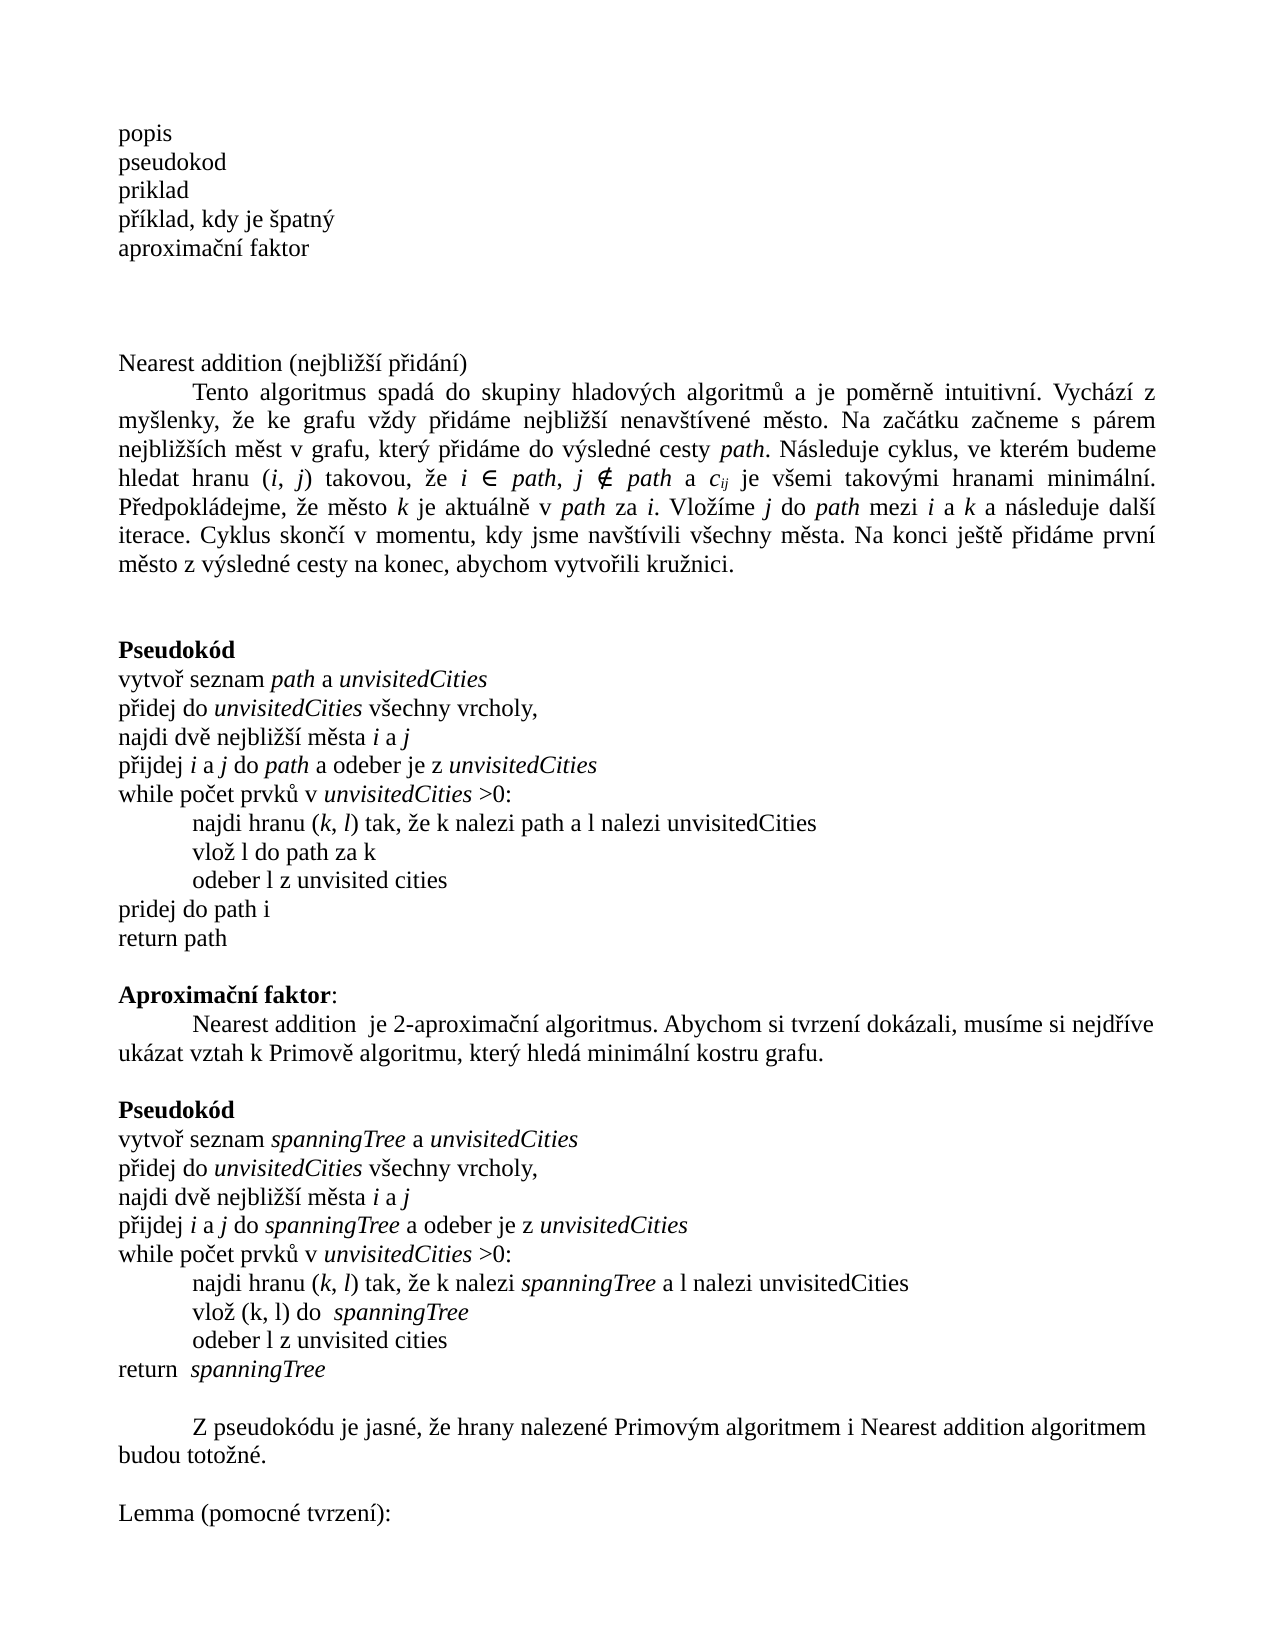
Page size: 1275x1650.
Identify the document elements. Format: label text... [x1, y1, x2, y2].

text Nearest addition (nejbližší přidání) [118, 348, 1157, 377]
text příklad, kdy je špatný [118, 204, 1157, 233]
text najdi dvě nejbližší města i a j [118, 722, 1157, 751]
text Pseudokód [118, 1096, 1157, 1124]
text aproximační faktor [118, 233, 1157, 262]
text odeber l z unvisited cities [118, 1326, 1157, 1354]
text Nearest addition je 2-aproximační algoritmus. Abychom si tvrzení dokázali, musíme si nejdříve ukázat vztah k Primově algoritmu, který hledá minimální kostru grafu. [118, 1009, 1157, 1067]
text pridej do path i [118, 894, 1157, 923]
text Pseudokód [118, 636, 1157, 664]
text Tento algoritmus spadá do skupiny hladových algoritmů a je poměrně intuitivní. Vychází z myšlenky, že ke grafu vždy přidáme nejbližší nenavštívené město. Na začátku začneme s párem nejbližších měst v grafu, který přidáme do výsledné cesty path. Následuje cyklus, ve kterém budeme hledat hranu (i, j) takovou, že i ∈ path, j ∉ path a cij je všemi takovými hranami minimální. Předpokládejme, že město k je aktuálně v path za i. Vložíme j do path mezi i a k a následuje další iterace. Cyklus skončí v momentu, kdy jsme navštívili všechny města. Na konci ještě přidáme první město z výsledné cesty na konec, abychom vytvořili kružnici. [118, 377, 1157, 578]
text najdi dvě nejbližší města i a j [118, 1182, 1157, 1211]
text Aproximační faktor: [118, 981, 1157, 1009]
text přijdej i a j do path a odeber je z unvisitedCities [118, 751, 1157, 779]
text while počet prvků v unvisitedCities >0: [118, 779, 1157, 808]
text while počet prvků v unvisitedCities >0: [118, 1239, 1157, 1268]
text Lemma (pomocné tvrzení): [118, 1498, 1157, 1527]
text přidej do unvisitedCities všechny vrcholy, [118, 693, 1157, 722]
text najdi hranu (k, l) tak, že k nalezi path a l nalezi unvisitedCities [118, 808, 1157, 837]
text vytvoř seznam path a unvisitedCities [118, 664, 1157, 693]
text vlož (k, l) do spanningTree [118, 1297, 1157, 1326]
text přijdej i a j do spanningTree a odeber je z unvisitedCities [118, 1211, 1157, 1239]
text priklad [118, 176, 1157, 204]
text Z pseudokódu je jasné, že hrany nalezené Primovým algoritmem i Nearest addition algoritmem budou totožné. [118, 1412, 1157, 1469]
text odeber l z unvisited cities [118, 866, 1157, 894]
text popis [118, 118, 1157, 147]
text přidej do unvisitedCities všechny vrcholy, [118, 1153, 1157, 1182]
text vytvoř seznam spanningTree a unvisitedCities [118, 1124, 1157, 1153]
text najdi hranu (k, l) tak, že k nalezi spanningTree a l nalezi unvisitedCities [118, 1268, 1157, 1297]
text vlož l do path za k [118, 837, 1157, 866]
text pseudokod [118, 147, 1157, 176]
text return spanningTree [118, 1354, 1157, 1383]
text return path [118, 923, 1157, 952]
